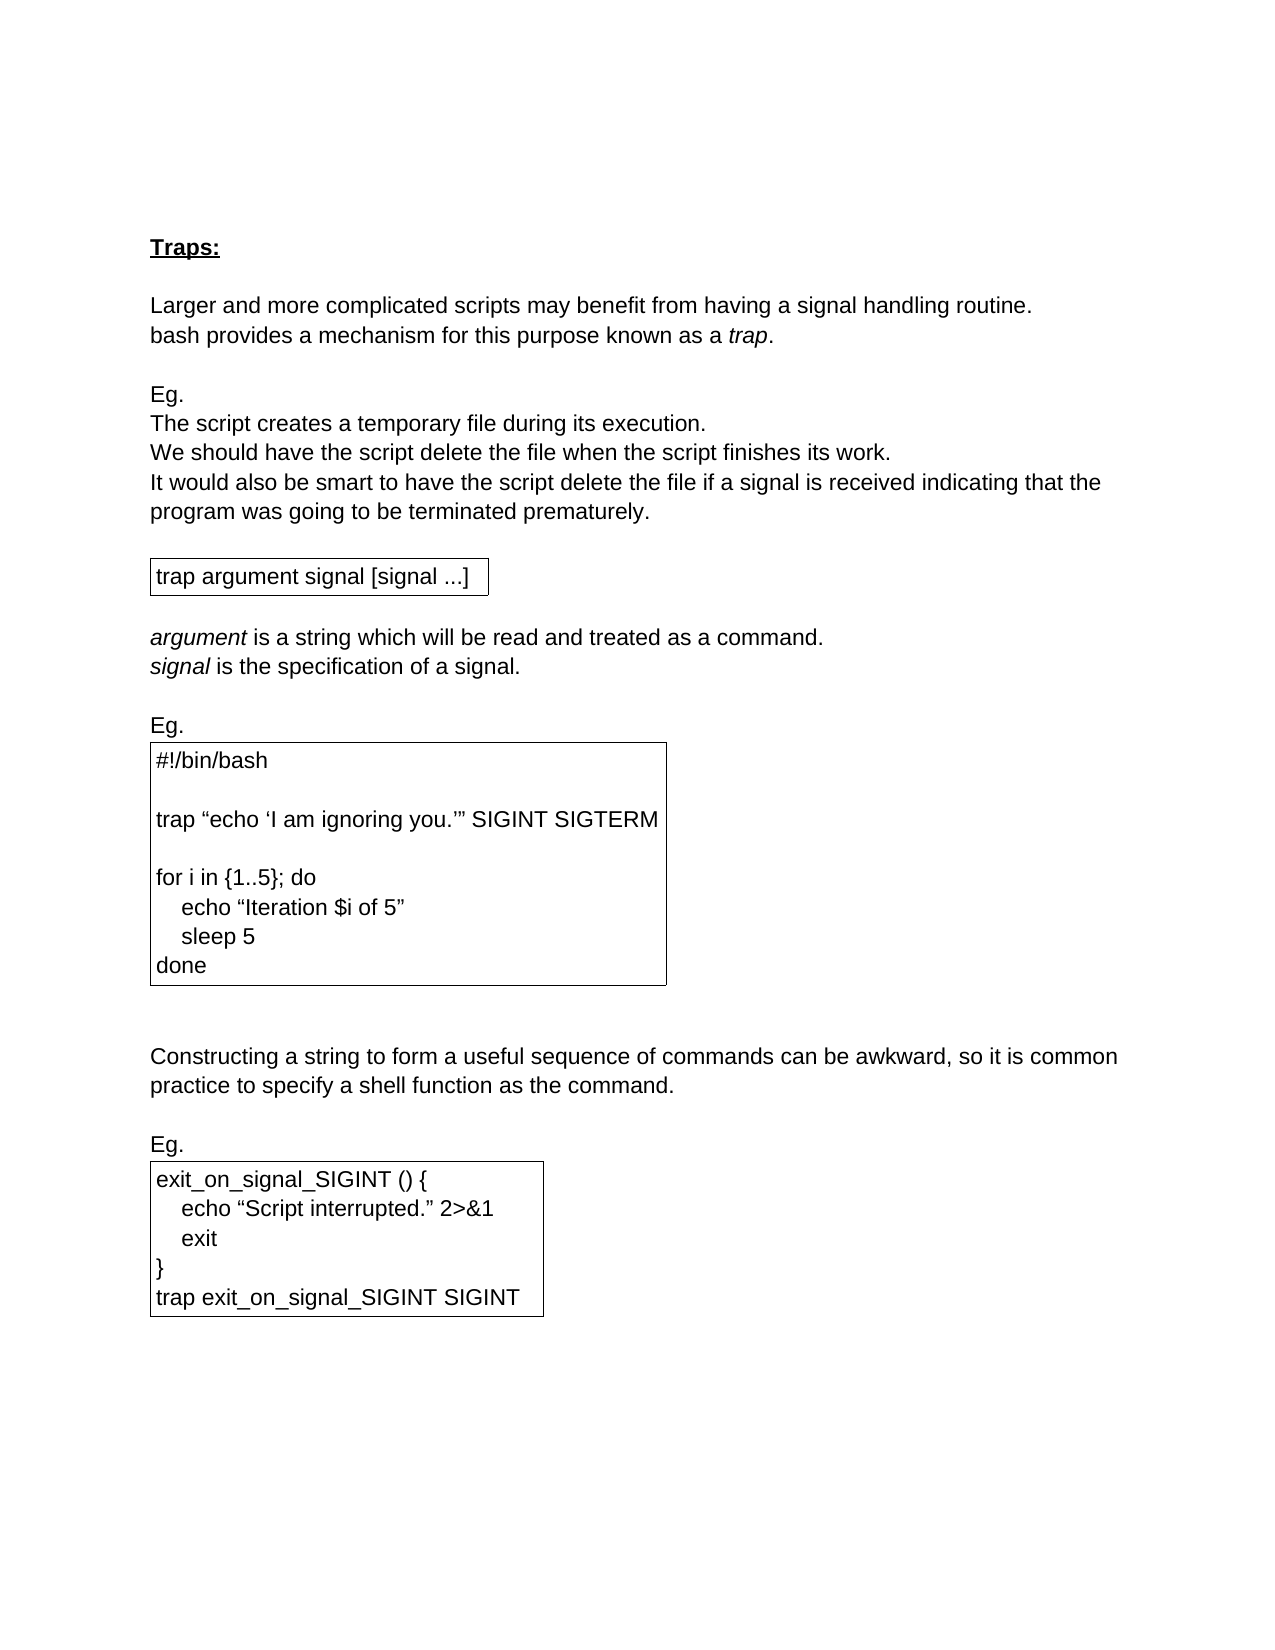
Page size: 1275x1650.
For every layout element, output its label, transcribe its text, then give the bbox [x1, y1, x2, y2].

table_header exit_on_signal_SIGINT () { echo “Script interrupted.” 2>&1 exit } trap exit_on_signal_SIGINT SIGINT [151, 1162, 543, 1316]
table_header trap argument signal [signal ...] [151, 559, 488, 595]
text Eg. [150, 381, 1125, 407]
text Larger and more complicated scripts may benefit from having a signal handling routine. [150, 293, 1125, 319]
table_header #!/bin/bash trap “echo ‘I am ignoring you.’” SIGINT SIGTERM for i in {1..5}; do echo “Iteration $i of 5” sleep 5 done [151, 743, 666, 984]
text argument is a string which will be read and treated as a command. [150, 624, 1125, 650]
text Traps: [150, 234, 1125, 260]
text The script creates a temporary file during its execution. [150, 411, 1125, 436]
text bash provides a mechanism for this purpose known as a trap. [150, 323, 1125, 348]
text signal is the specification of a signal. [150, 654, 1125, 679]
text It would also be smart to have the script delete the file if a signal is received indicating that the program was going to be terminated prematurely. [150, 469, 1125, 524]
text Eg. [150, 1132, 1125, 1157]
text We should have the script delete the file when the script finishes its work. [150, 440, 1125, 466]
text Constructing a string to form a useful sequence of commands can be awkward, so it is common practice to specify a shell function as the command. [150, 1043, 1125, 1098]
text Eg. [150, 712, 1125, 738]
